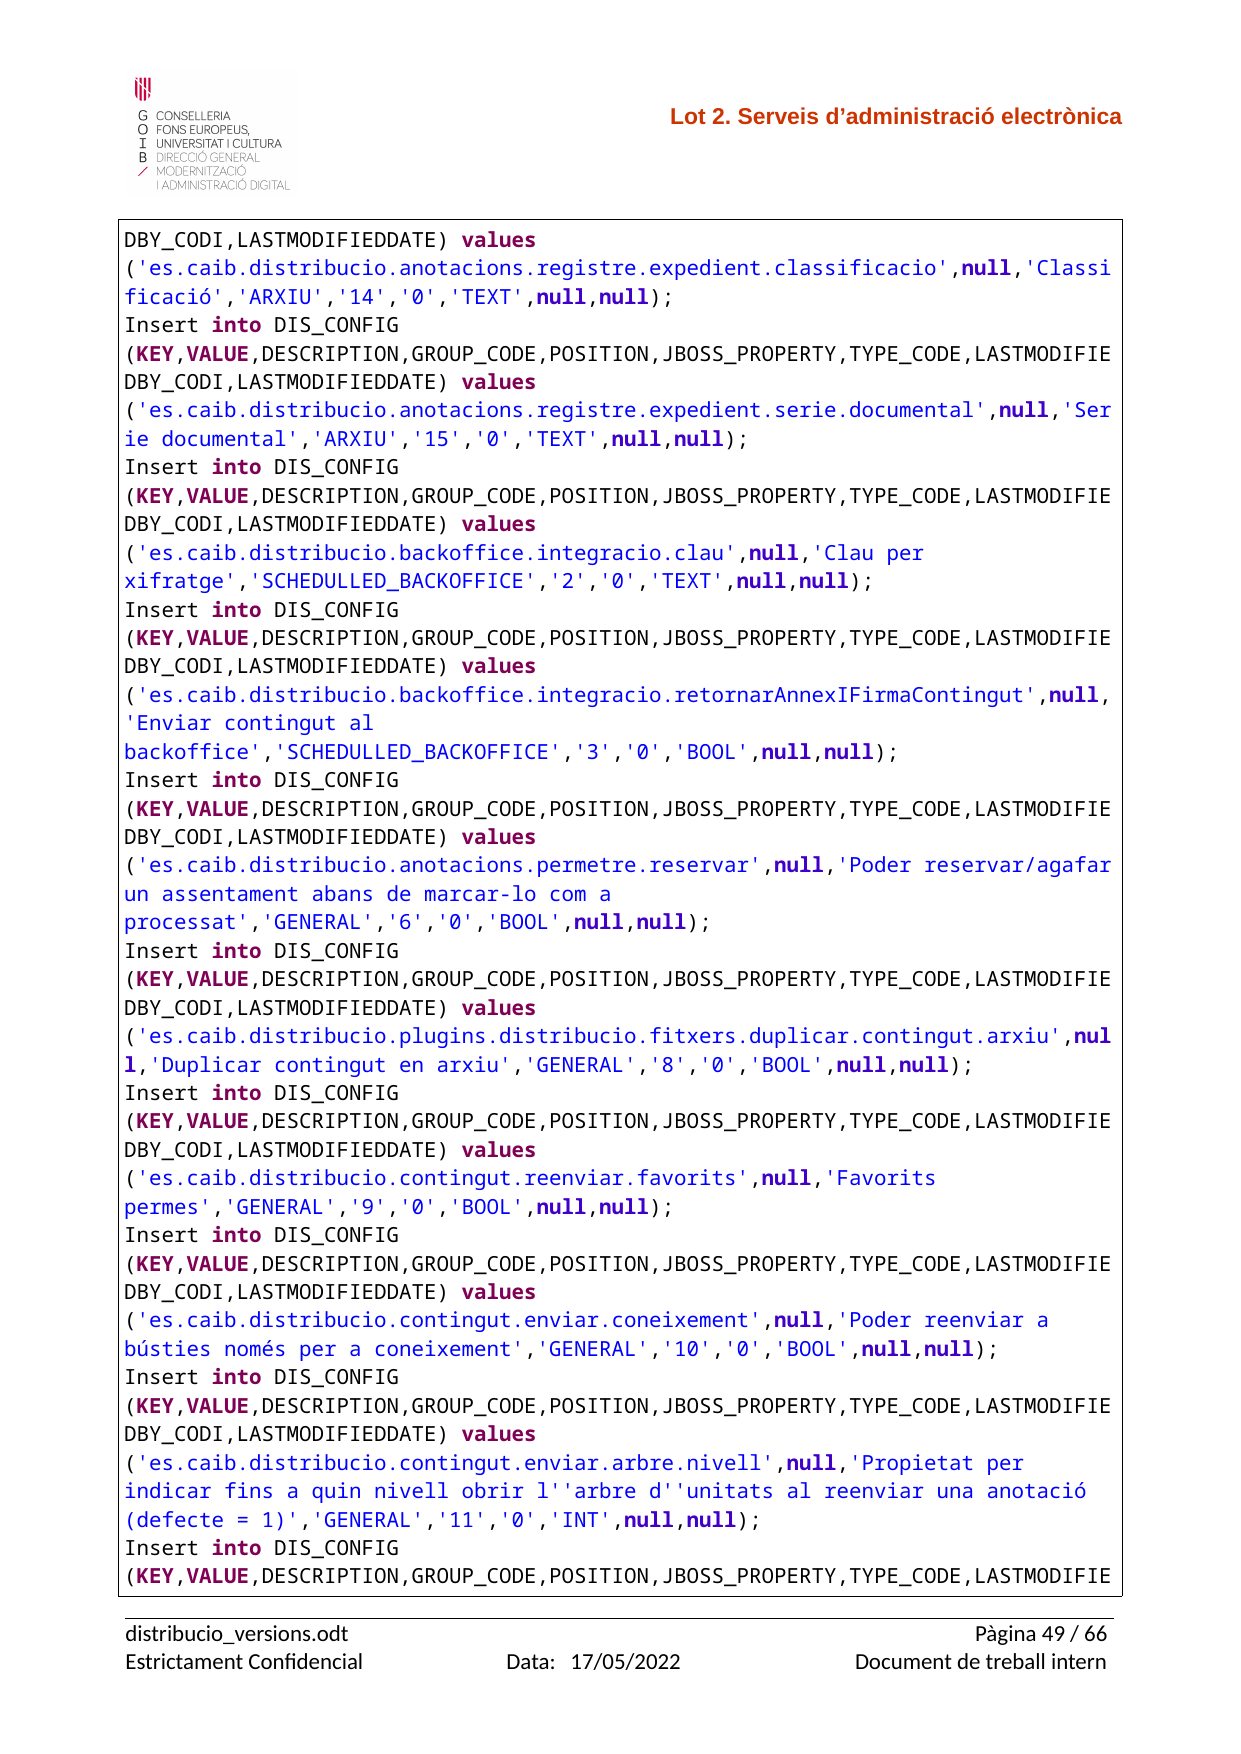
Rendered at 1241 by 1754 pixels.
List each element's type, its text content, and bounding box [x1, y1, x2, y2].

picture [126, 70, 299, 197]
table_header DBY_CODI,LASTMODIFIEDDATE) values ('es.caib.distribucio.anotacions.registre.expedient.classificacio',null,'Classificació','ARXIU','14','0','TEXT',null,null); Insert into DIS_CONFIG (KEY,VALUE,DESCRIPTION,GROUP_CODE,POSITION,JBOSS_PROPERTY,TYPE_CODE,LASTMODIFIEDBY_CODI,LASTMODIFIEDDATE) values ('es.caib.distribucio.anotacions.registre.expedient.serie.documental',null,'Serie documental','ARXIU','15','0','TEXT',null,null); Insert into DIS_CONFIG (KEY,VALUE,DESCRIPTION,GROUP_CODE,POSITION,JBOSS_PROPERTY,TYPE_CODE,LASTMODIFIEDBY_CODI,LASTMODIFIEDDATE) values ('es.caib.distribucio.backoffice.integracio.clau',null,'Clau per xifratge','SCHEDULLED_BACKOFFICE','2','0','TEXT',null,null); Insert into DIS_CONFIG (KEY,VALUE,DESCRIPTION,GROUP_CODE,POSITION,JBOSS_PROPERTY,TYPE_CODE,LASTMODIFIEDBY_CODI,LASTMODIFIEDDATE) values ('es.caib.distribucio.backoffice.integracio.retornarAnnexIFirmaContingut',null,'Enviar contingut al backoffice','SCHEDULLED_BACKOFFICE','3','0','BOOL',null,null); Insert into DIS_CONFIG (KEY,VALUE,DESCRIPTION,GROUP_CODE,POSITION,JBOSS_PROPERTY,TYPE_CODE,LASTMODIFIEDBY_CODI,LASTMODIFIEDDATE) values ('es.caib.distribucio.anotacions.permetre.reservar',null,'Poder reservar/agafar un assentament abans de marcar-lo com a processat','GENERAL','6','0','BOOL',null,null); Insert into DIS_CONFIG (KEY,VALUE,DESCRIPTION,GROUP_CODE,POSITION,JBOSS_PROPERTY,TYPE_CODE,LASTMODIFIEDBY_CODI,LASTMODIFIEDDATE) values ('es.caib.distribucio.plugins.distribucio.fitxers.duplicar.contingut.arxiu',null,'Duplicar contingut en arxiu','GENERAL','8','0','BOOL',null,null); Insert into DIS_CONFIG (KEY,VALUE,DESCRIPTION,GROUP_CODE,POSITION,JBOSS_PROPERTY,TYPE_CODE,LASTMODIFIEDBY_CODI,LASTMODIFIEDDATE) values ('es.caib.distribucio.contingut.reenviar.favorits',null,'Favorits permes','GENERAL','9','0','BOOL',null,null); Insert into DIS_CONFIG (KEY,VALUE,DESCRIPTION,GROUP_CODE,POSITION,JBOSS_PROPERTY,TYPE_CODE,LASTMODIFIEDBY_CODI,LASTMODIFIEDDATE) values ('es.caib.distribucio.contingut.enviar.coneixement',null,'Poder reenviar a bústies només per a coneixement','GENERAL','10','0','BOOL',null,null); Insert into DIS_CONFIG (KEY,VALUE,DESCRIPTION,GROUP_CODE,POSITION,JBOSS_PROPERTY,TYPE_CODE,LASTMODIFIEDBY_CODI,LASTMODIFIEDDATE) values ('es.caib.distribucio.contingut.enviar.arbre.nivell',null,'Propietat per indicar fins a quin nivell obrir l''arbre d''unitats al reenviar una anotació (defecte = 1)','GENERAL','11','0','INT',null,null); Insert into DIS_CONFIG (KEY,VALUE,DESCRIPTION,GROUP_CODE,POSITION,JBOSS_PROPERTY,TYPE_CODE,LASTMODIFIE [119, 220, 1122, 1596]
